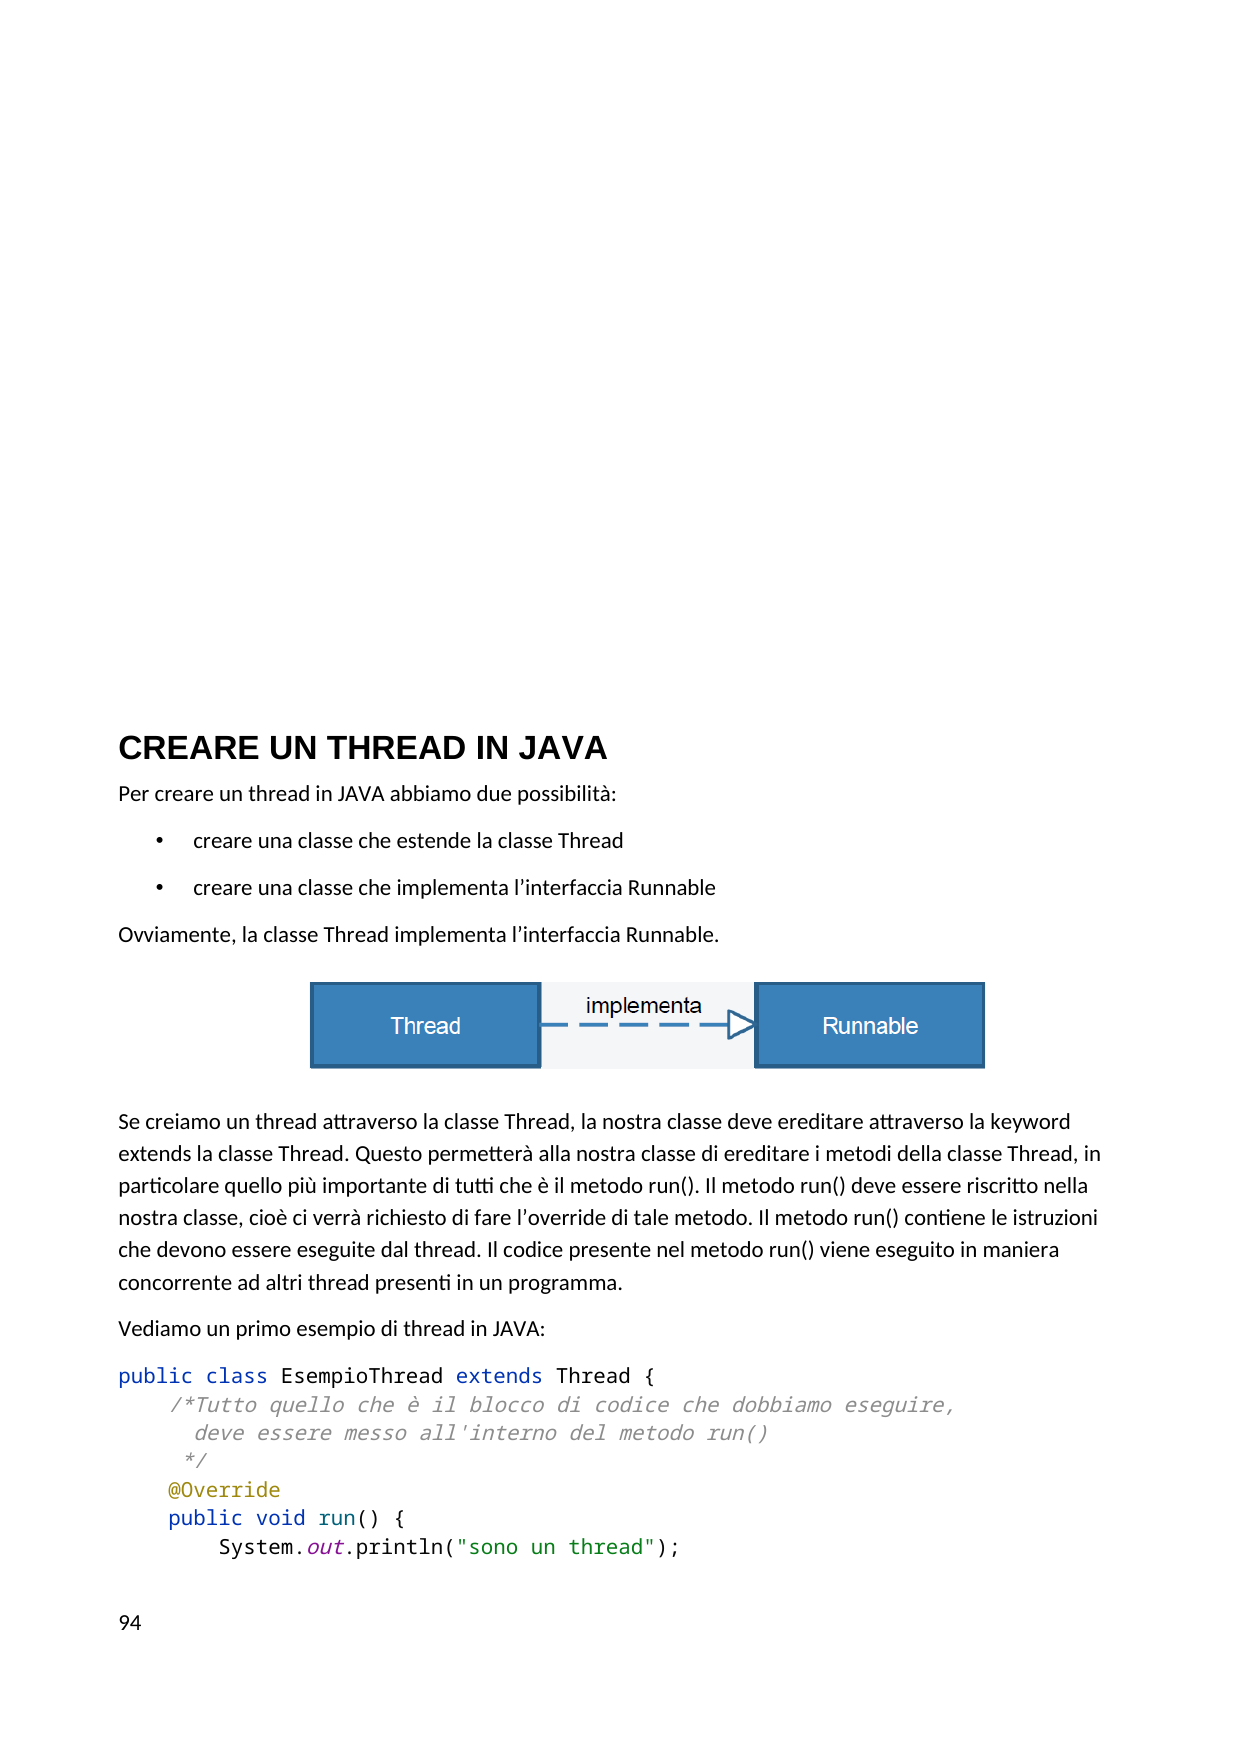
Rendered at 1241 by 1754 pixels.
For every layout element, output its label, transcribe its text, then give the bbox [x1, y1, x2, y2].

text Per creare un thread in JAVA abbiamo due possibilità: [118, 779, 1122, 807]
text public class EsempioThread extends Thread { /*Tutto quello che è il blocco di codice che dobbiamo eseguire, deve essere messo all'interno del metodo run() */ @Override public void run() { System.out.println("sono un thread"); [118, 1361, 1122, 1560]
text Vediamo un primo esempio di thread in JAVA: [118, 1314, 1122, 1342]
list creare una classe che estende la classe Thread [156, 826, 1122, 854]
text Ovviamente, la classe Thread implementa l’interfaccia Runnable. [118, 920, 1122, 948]
subtitle CREARE UN THREAD IN JAVA [118, 728, 1122, 767]
list creare una classe che implementa l’interfaccia Runnable [156, 873, 1122, 901]
text Se creiamo un thread attraverso la classe Thread, la nostra classe deve ereditare attraverso la keyword extends la classe Thread. Questo permetterà alla nostra classe di ereditare i metodi della classe Thread, in particolare quello più importante di tutti che è il metodo run(). Il metodo run() deve essere riscritto nella nostra classe, cioè ci verrà richiesto di fare l’override di tale metodo. Il metodo run() contiene le istruzioni che devono essere eseguite dal thread. Il codice presente nel metodo run() viene eseguito in maniera concorrente ad altri thread presenti in un programma. [118, 1107, 1122, 1296]
picture [309, 982, 986, 1069]
